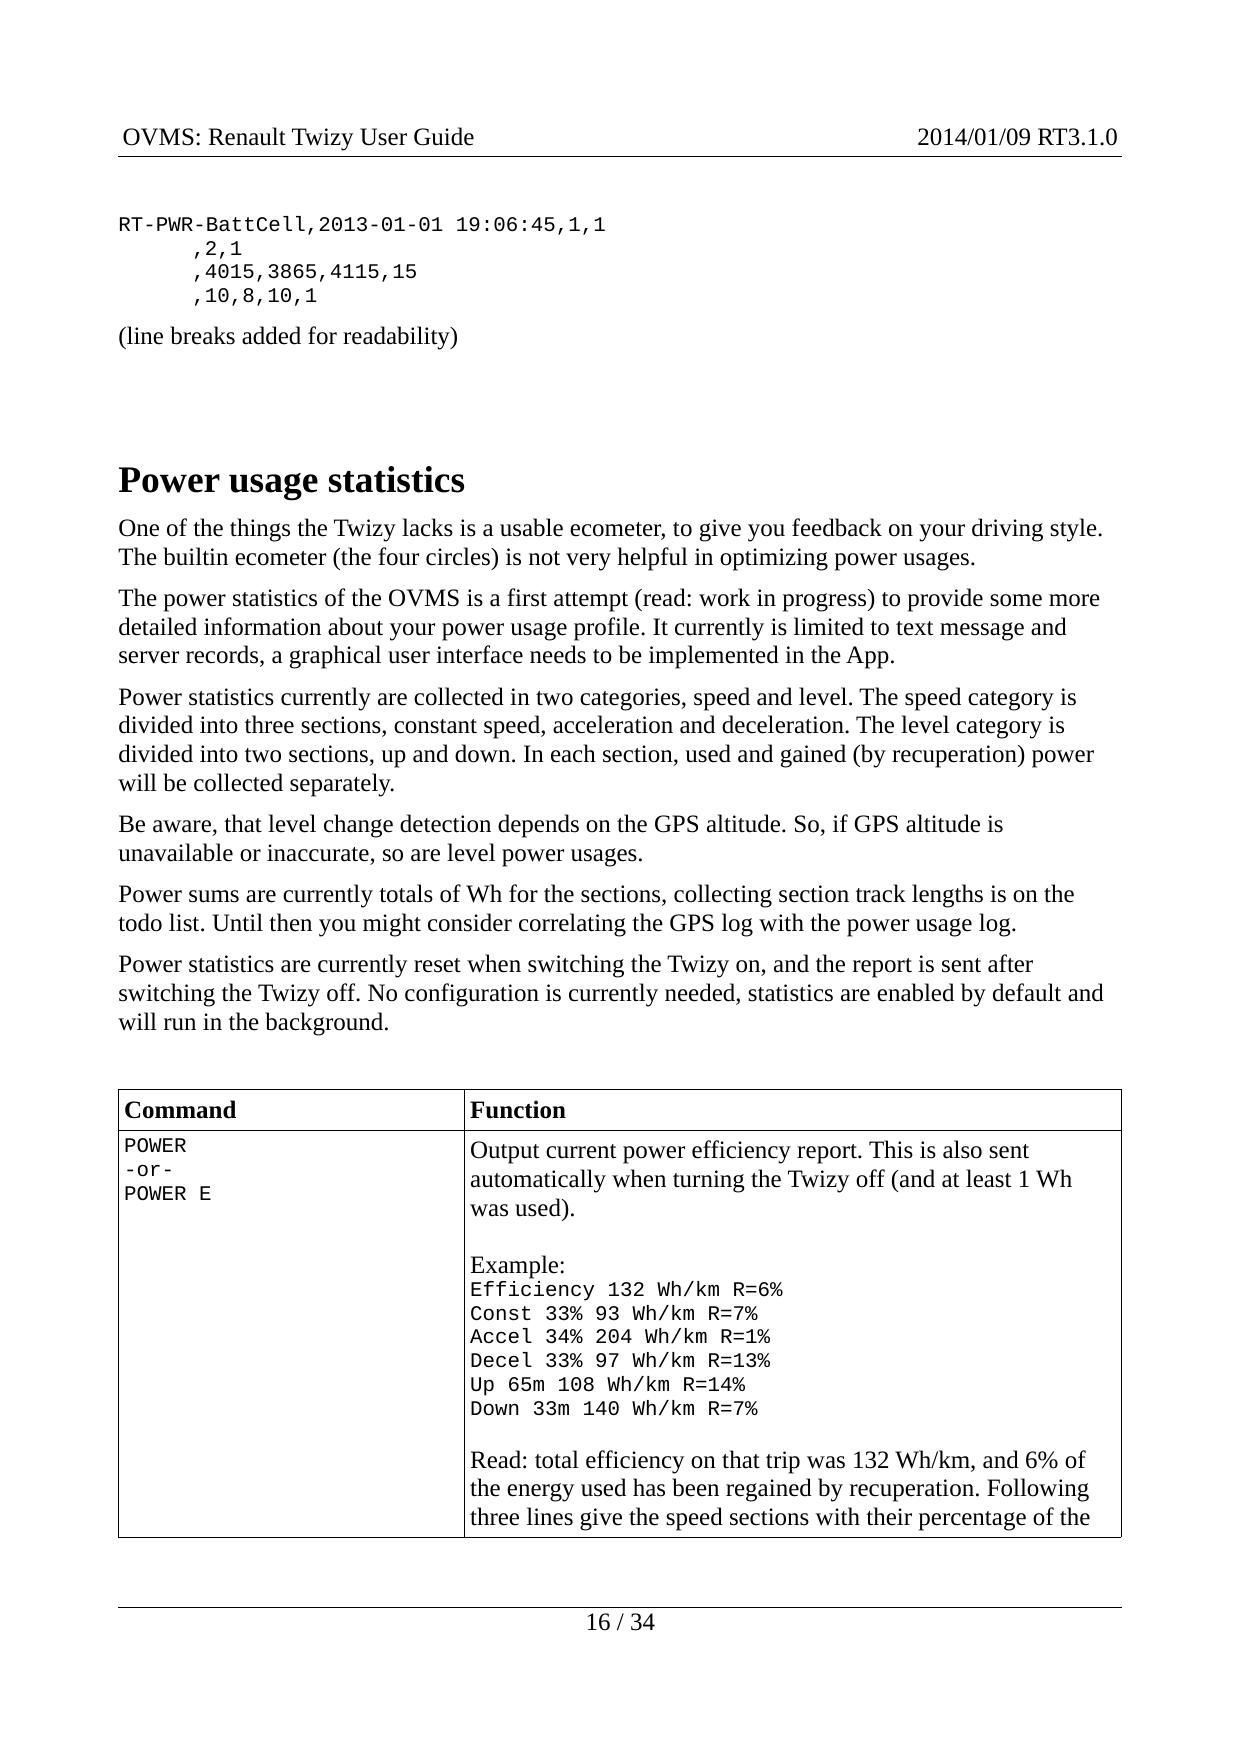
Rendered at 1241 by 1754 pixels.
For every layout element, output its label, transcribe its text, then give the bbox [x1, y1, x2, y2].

table_cell Output current power efficiency report. This is also sent automatically when turning the Twizy off (and at least 1 Wh was used). Example: Efficiency 132 Wh/km R=6% Const 33% 93 Wh/km R=7% Accel 34% 204 Wh/km R=1% Decel 33% 97 Wh/km R=13% Up 65m 108 Wh/km R=14% Down 33m 140 Wh/km R=7% Read: total efficiency on that trip was 132 Wh/km, and 6% of the energy used has been regained by recuperation. Following three lines give the speed sections with their percentage of the [465, 1131, 1121, 1537]
text Power sums are currently totals of Wh for the sections, collecting section track lengths is on the todo list. Until then you might consider correlating the GPS log with the power usage log. [118, 879, 1122, 937]
text Be aware, that level change detection depends on the GPS altitude. So, if GPS altitude is unavailable or inaccurate, so are level power usages. [118, 809, 1122, 867]
text Power statistics currently are collected in two categories, speed and level. The speed category is divided into three sections, constant speed, acceleration and deceleration. The level category is divided into two sections, up and down. In each section, used and gained (by recuperation) power will be collected separately. [118, 682, 1122, 797]
subtitle Power usage statistics [118, 457, 1122, 500]
text (line breaks added for readability) [118, 321, 1122, 350]
text RT-PWR-BattCell,2013-01-01 19:06:45,1,1 ,2,1 ,4015,3865,4115,15 ,10,8,10,1 [118, 214, 1122, 308]
text The power statistics of the OVMS is a first attempt (read: work in progress) to provide some more detailed information about your power usage profile. It currently is limited to text message and server records, a graphical user interface needs to be implemented in the App. [118, 583, 1122, 669]
table_header Command [119, 1090, 464, 1129]
text Power statistics are currently reset when switching the Twizy on, and the report is sent after switching the Twizy off. No configuration is currently needed, statistics are enabled by default and will run in the background. [118, 949, 1122, 1035]
text One of the things the Twizy lacks is a usable ecometer, to give you feedback on your driving style. The builtin ecometer (the four circles) is not very helpful in optimizing power usages. [118, 513, 1122, 570]
table_cell POWER -or- POWER E [119, 1131, 464, 1537]
table_header Function [465, 1090, 1121, 1129]
